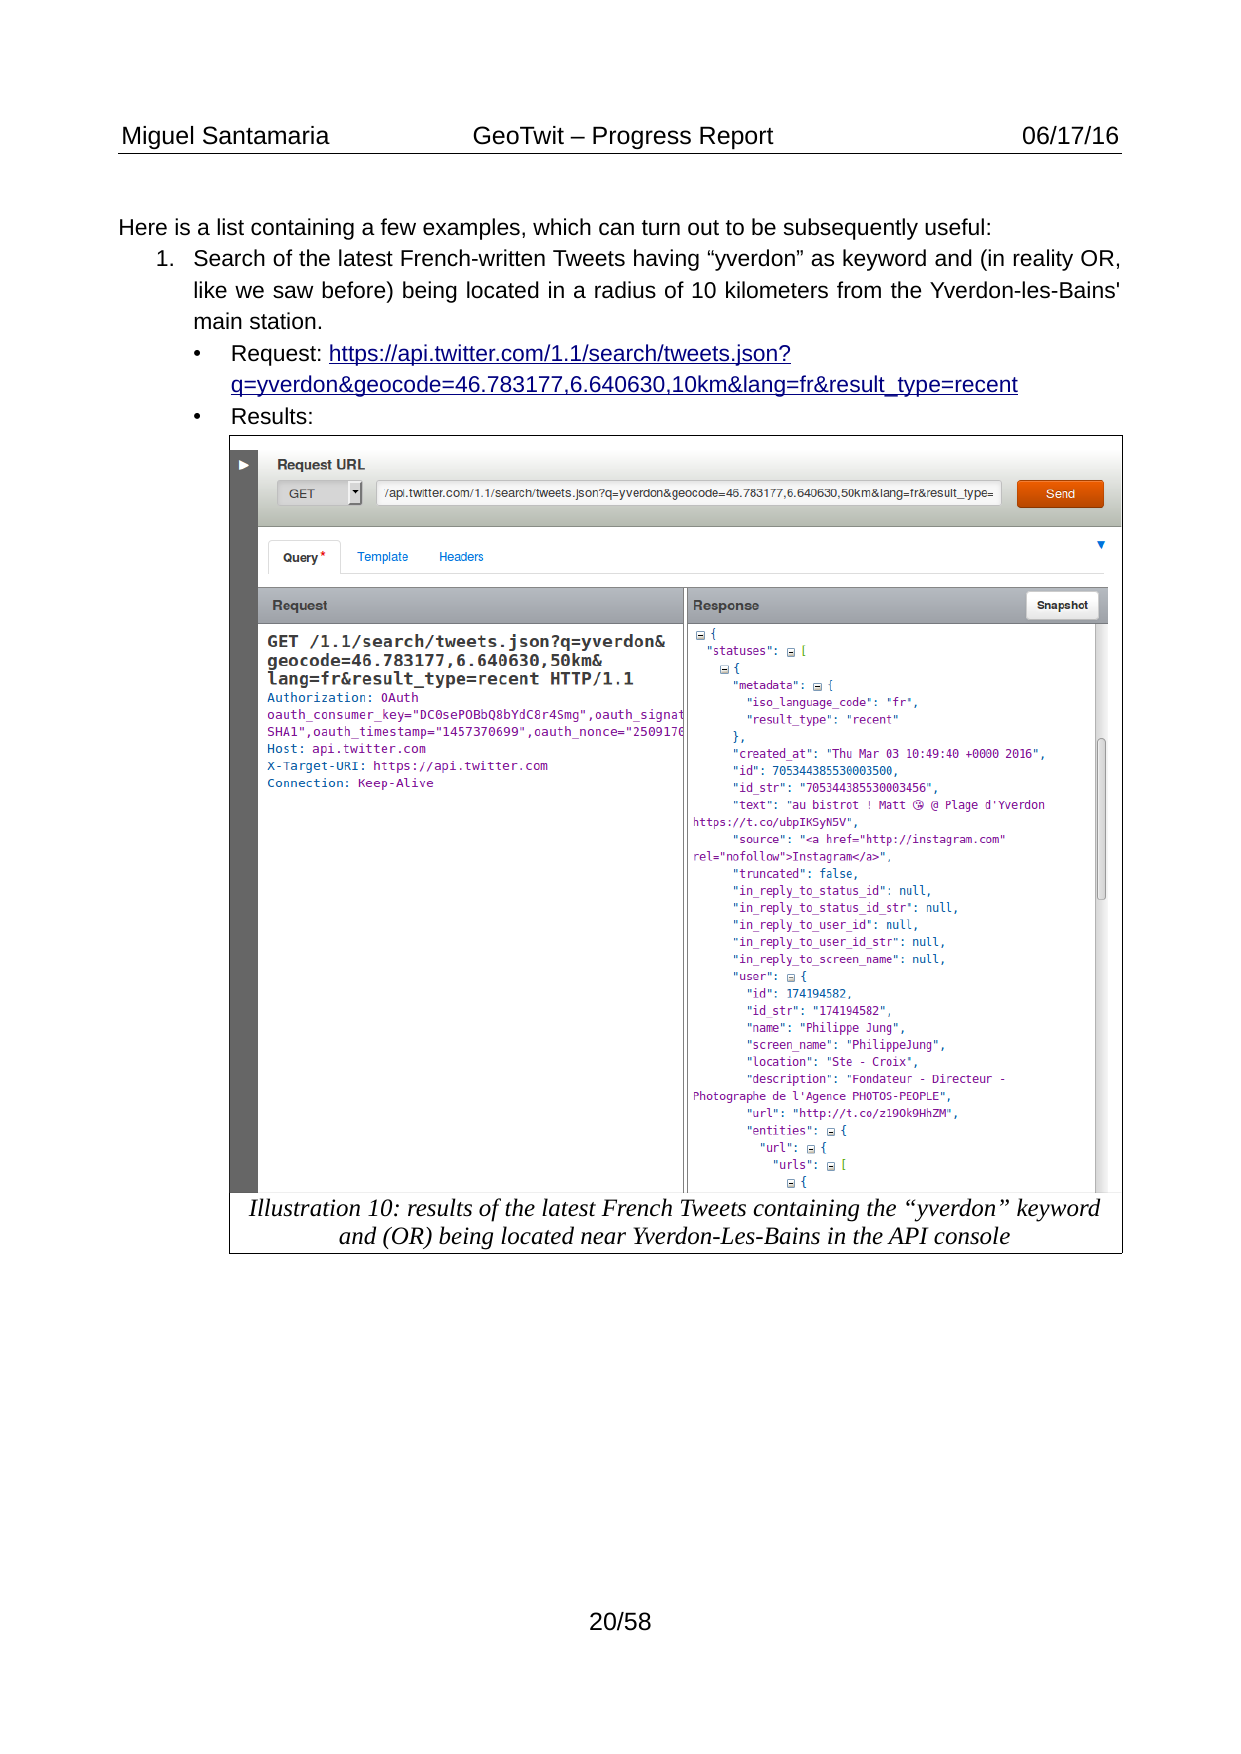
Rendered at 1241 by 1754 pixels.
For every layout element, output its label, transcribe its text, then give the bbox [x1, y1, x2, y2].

list Illustration 10: results of the latest French Tweets containing the “yverdon” keyword and (OR) being located near Yverdon-Les-Bains in the API console [232, 1193, 1119, 1250]
list Search of the latest French-written Tweets having “yverdon” as keyword and (in reality OR, like we saw before) being located in a radius of 10 kilometers from the Yverdon-les-Bains' main station. [156, 245, 1122, 334]
text Here is a list containing a few examples, which can turn out to be subsequently useful: [118, 213, 1122, 240]
list Results: [193, 403, 1122, 1279]
list Request: https://api.twitter.com/1.1/search/tweets.json?q=yverdon&geocode=46.783177,6.640630,10km&lang=fr&result_type=recent [193, 340, 1122, 398]
picture [229, 450, 1122, 1193]
